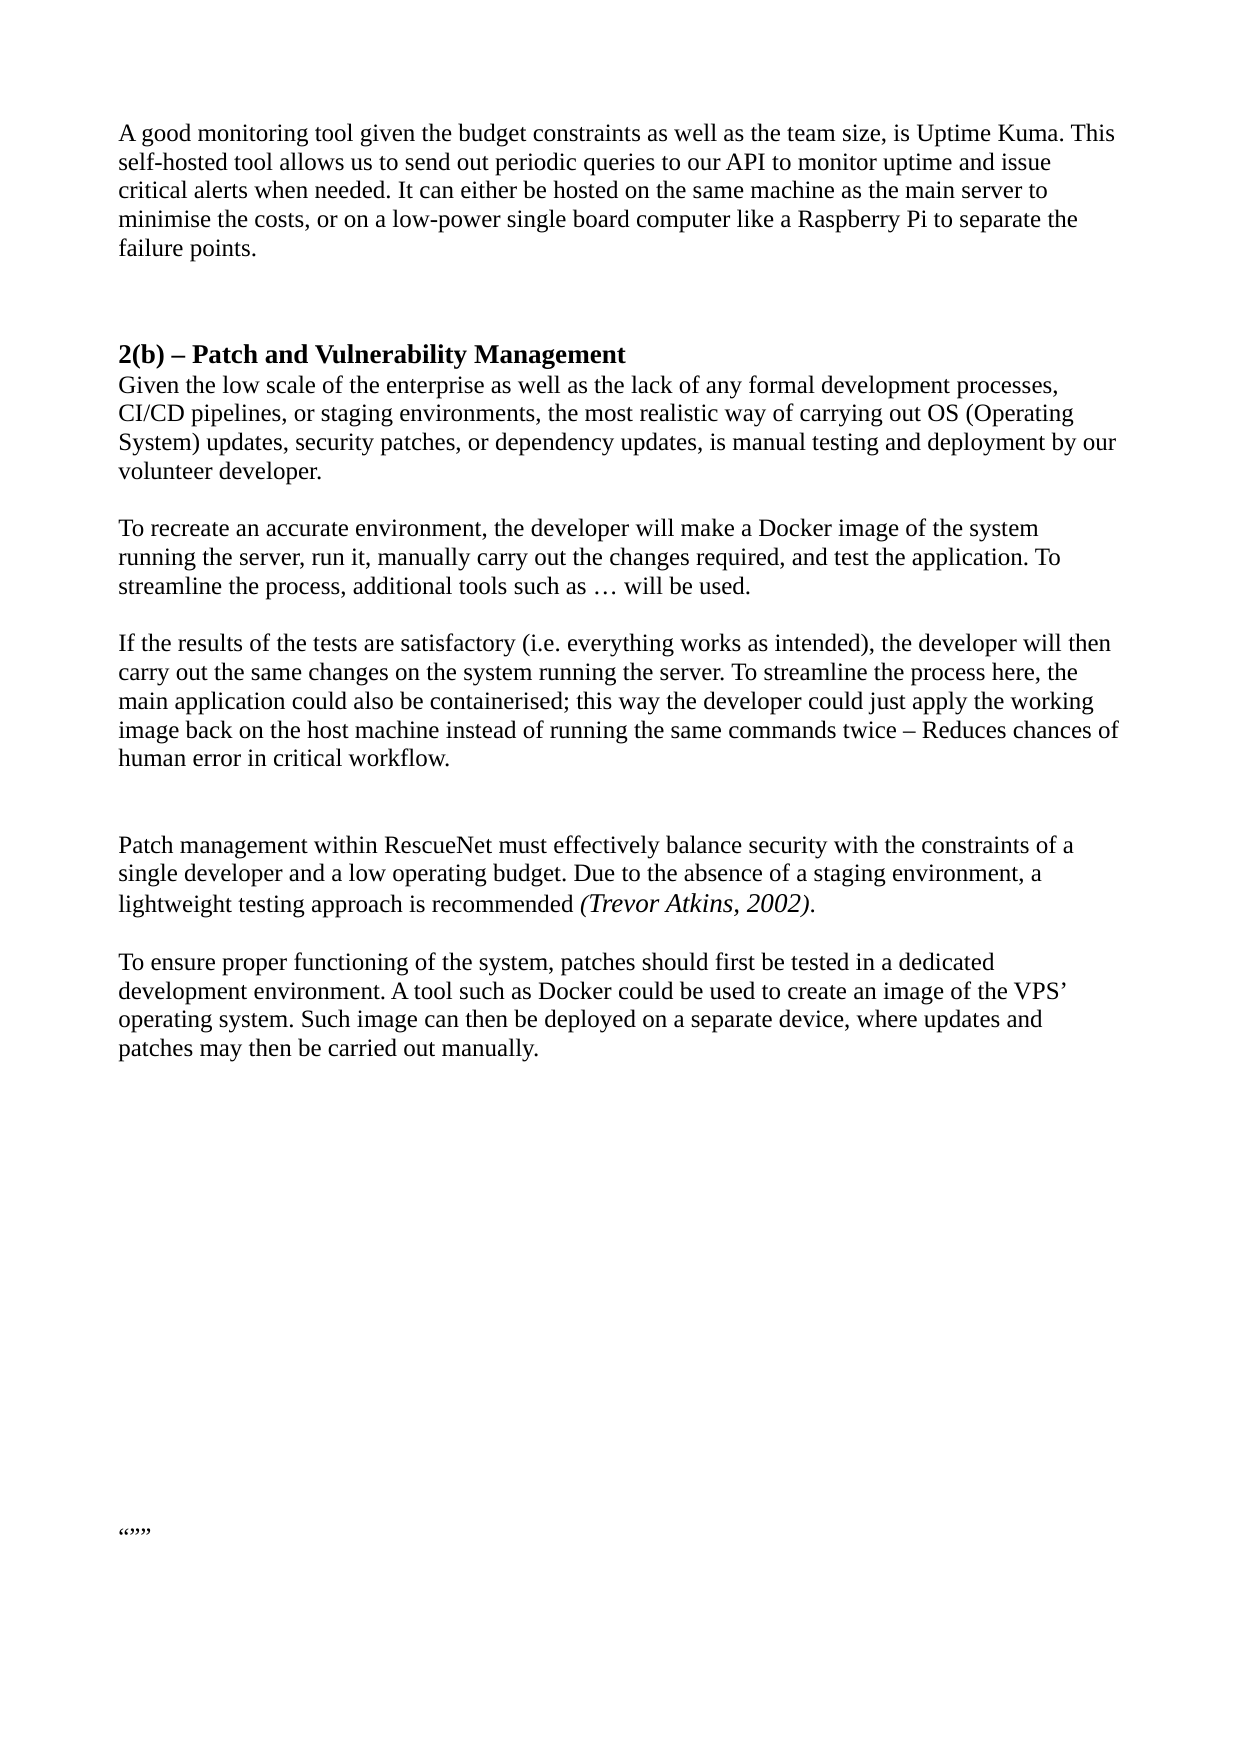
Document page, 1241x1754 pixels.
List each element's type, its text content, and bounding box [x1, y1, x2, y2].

text To ensure proper functioning of the system, patches should first be tested in a dedicated development environment. A tool such as Docker could be used to create an image of the VPS’ operating system. Such image can then be deployed on a separate device, where updates and patches may then be carried out manually. [118, 947, 1122, 1062]
text 2(b) – Patch and Vulnerability Management [118, 338, 1122, 370]
text A good monitoring tool given the budget constraints as well as the team size, is Uptime Kuma. This self-hosted tool allows us to send out periodic queries to our API to monitor uptime and issue critical alerts when needed. It can either be hosted on the same machine as the main server to minimise the costs, or on a low-power single board computer like a Raspberry Pi to separate the failure points. [118, 118, 1122, 262]
text Patch management within RescueNet must effectively balance security with the constraints of a single developer and a low operating budget. Due to the absence of a staging environment, a lightweight testing approach is recommended (Trevor Atkins, 2002). [118, 830, 1122, 918]
text To recreate an accurate environment, the developer will make a Docker image of the system running the server, run it, manually carry out the changes required, and test the application. To streamline the process, additional tools such as … will be used. [118, 513, 1122, 600]
text “”” [118, 1522, 1122, 1551]
text Given the low scale of the enterprise as well as the lack of any formal development processes, CI/CD pipelines, or staging environments, the most realistic way of carrying out OS (Operating System) updates, security patches, or dependency updates, is manual testing and deployment by our volunteer developer. [118, 370, 1122, 485]
text If the results of the tests are satisfactory (i.e. everything works as intended), the developer will then carry out the same changes on the system running the server. To streamline the process here, the main application could also be containerised; this way the developer could just apply the working image back on the host machine instead of running the same commands twice – Reduces chances of human error in critical workflow. [118, 628, 1122, 772]
